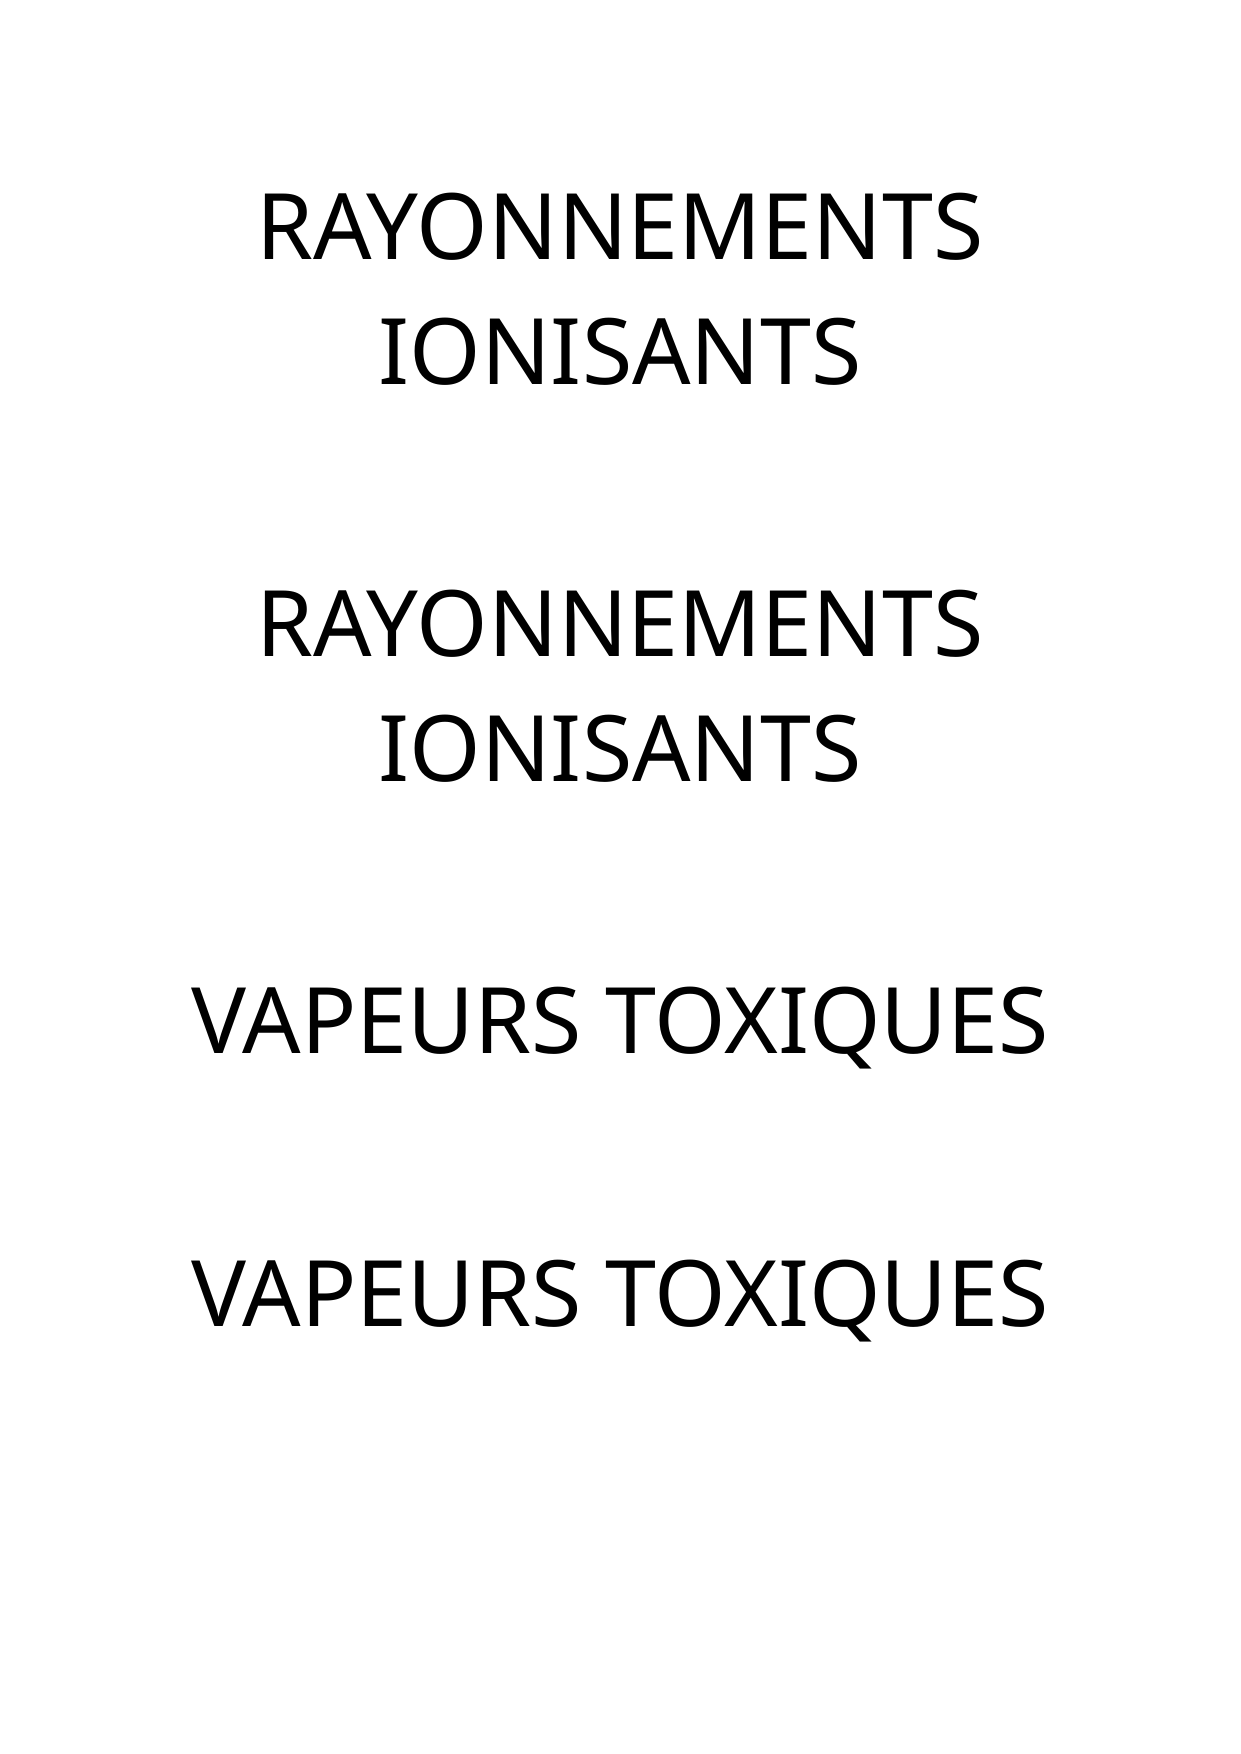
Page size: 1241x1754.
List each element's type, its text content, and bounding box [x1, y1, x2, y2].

text VAPEURS TOXIQUES [112, 956, 1128, 1081]
text RAYONNEMENTS IONISANTS [112, 558, 1128, 808]
text RAYONNEMENTS IONISANTS [112, 161, 1128, 411]
text VAPEURS TOXIQUES [112, 1228, 1128, 1353]
